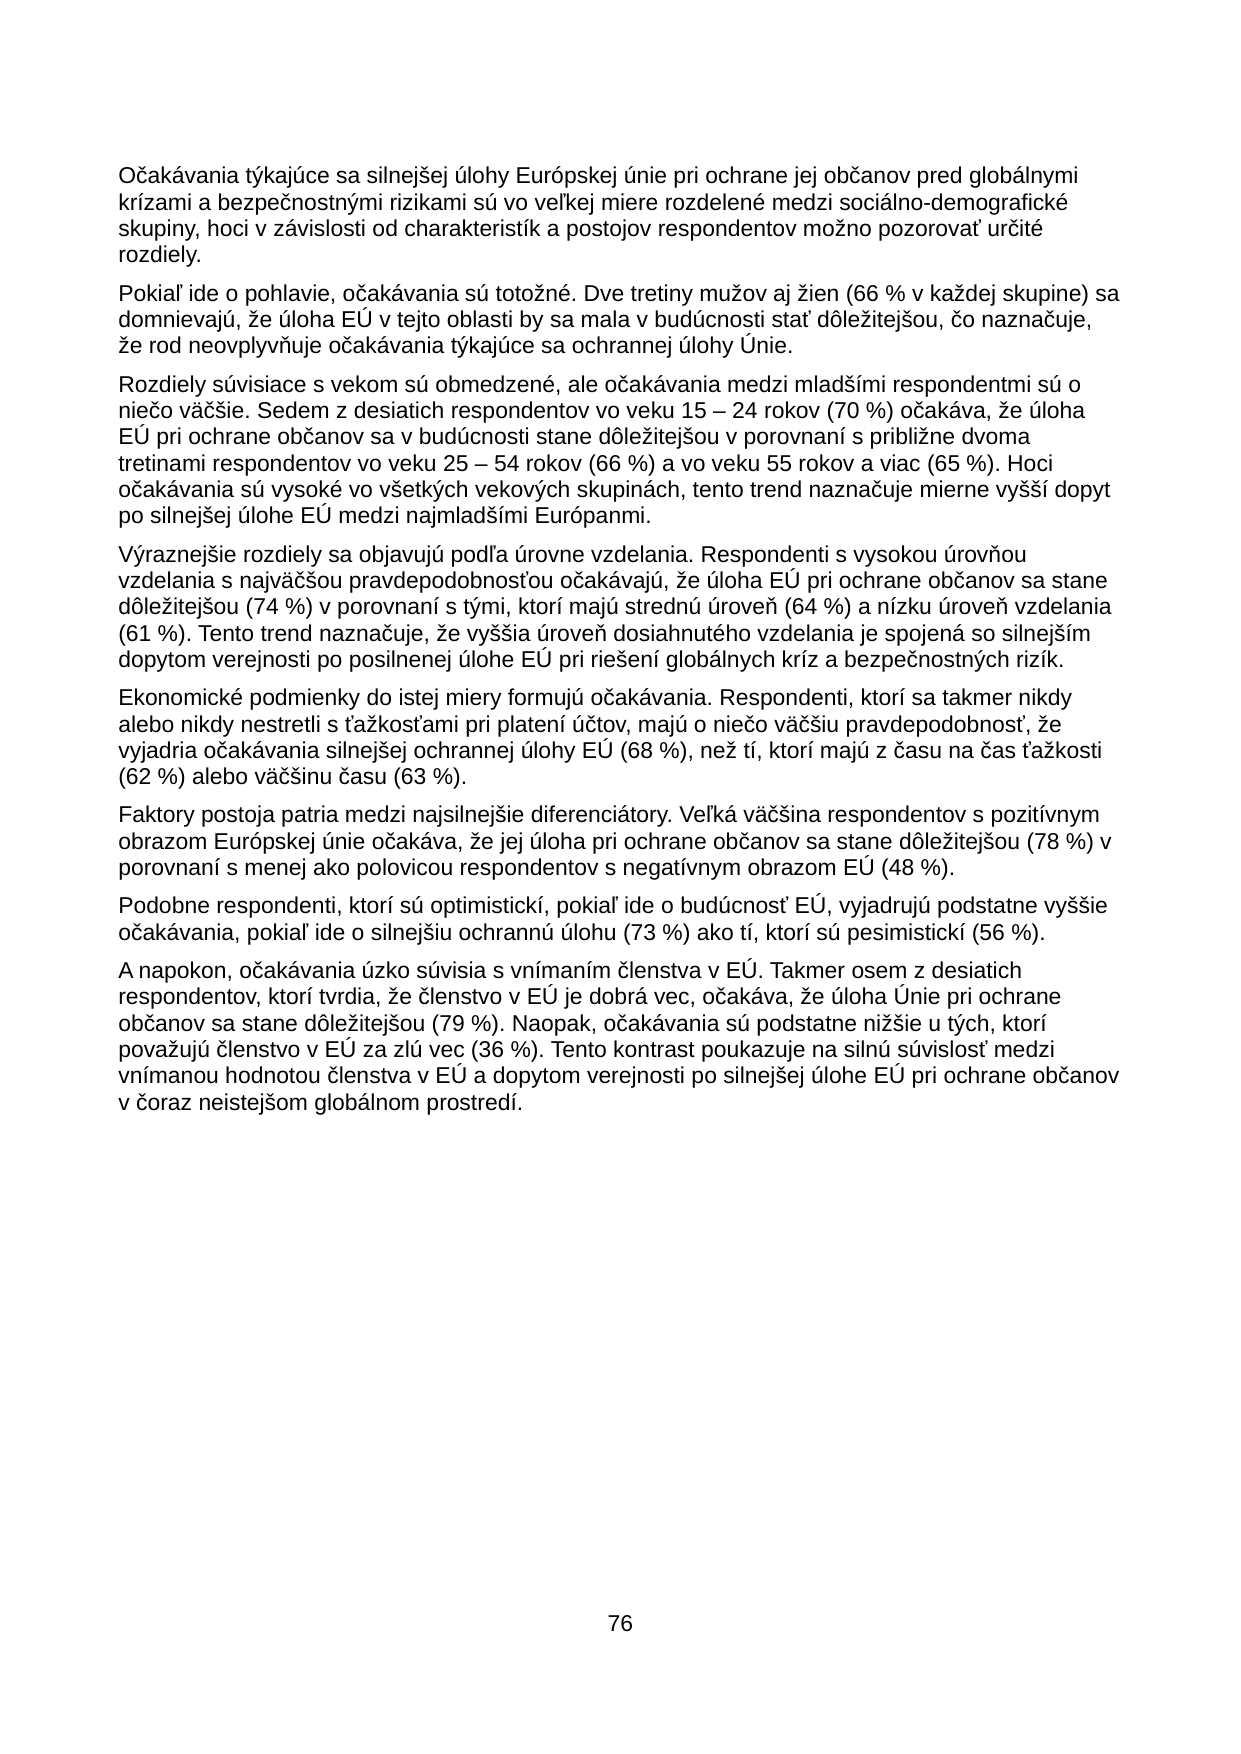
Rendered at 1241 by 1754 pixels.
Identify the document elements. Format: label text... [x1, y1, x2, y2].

text Ekonomické podmienky do istej miery formujú očakávania. Respondenti, ktorí sa takmer nikdy alebo nikdy nestretli s ťažkosťami pri platení účtov, majú o niečo väčšiu pravdepodobnosť, že vyjadria očakávania silnejšej ochrannej úlohy EÚ (68 %), než tí, ktorí majú z času na čas ťažkosti (62 %) alebo väčšinu času (63 %). [118, 684, 1122, 789]
text Faktory postoja patria medzi najsilnejšie diferenciátory. Veľká väčšina respondentov s pozitívnym obrazom Európskej únie očakáva, že jej úloha pri ochrane občanov sa stane dôležitejšou (78 %) v porovnaní s menej ako polovicou respondentov s negatívnym obrazom EÚ (48 %). [118, 801, 1122, 881]
text Pokiaľ ide o pohlavie, očakávania sú totožné. Dve tretiny mužov aj žien (66 % v každej skupine) sa domnievajú, že úloha EÚ v tejto oblasti by sa mala v budúcnosti stať dôležitejšou, čo naznačuje, že rod neovplyvňuje očakávania týkajúce sa ochrannej úlohy Únie. [118, 279, 1122, 359]
text Rozdiely súvisiace s vekom sú obmedzené, ale očakávania medzi mladšími respondentmi sú o niečo väčšie. Sedem z desiatich respondentov vo veku 15 – 24 rokov (70 %) očakáva, že úloha EÚ pri ochrane občanov sa v budúcnosti stane dôležitejšou v porovnaní s približne dvoma tretinami respondentov vo veku 25 – 54 rokov (66 %) a vo veku 55 rokov a viac (65 %). Hoci očakávania sú vysoké vo všetkých vekových skupinách, tento trend naznačuje mierne vyšší dopyt po silnejšej úlohe EÚ medzi najmladšími Európanmi. [118, 371, 1122, 529]
text A napokon, očakávania úzko súvisia s vnímaním členstva v EÚ. Takmer osem z desiatich respondentov, ktorí tvrdia, že členstvo v EÚ je dobrá vec, očakáva, že úloha Únie pri ochrane občanov sa stane dôležitejšou (79 %). Naopak, očakávania sú podstatne nižšie u tých, ktorí považujú členstvo v EÚ za zlú vec (36 %). Tento kontrast poukazuje na silnú súvislosť medzi vnímanou hodnotou členstva v EÚ a dopytom verejnosti po silnejšej úlohe EÚ pri ochrane občanov v čoraz neistejšom globálnom prostredí. [118, 957, 1122, 1115]
text Výraznejšie rozdiely sa objavujú podľa úrovne vzdelania. Respondenti s vysokou úrovňou vzdelania s najväčšou pravdepodobnosťou očakávajú, že úloha EÚ pri ochrane občanov sa stane dôležitejšou (74 %) v porovnaní s tými, ktorí majú strednú úroveň (64 %) a nízku úroveň vzdelania (61 %). Tento trend naznačuje, že vyššia úroveň dosiahnutého vzdelania je spojená so silnejším dopytom verejnosti po posilnenej úlohe EÚ pri riešení globálnych kríz a bezpečnostných rizík. [118, 541, 1122, 672]
text Podobne respondenti, ktorí sú optimistickí, pokiaľ ide o budúcnosť EÚ, vyjadrujú podstatne vyššie očakávania, pokiaľ ide o silnejšiu ochrannú úlohu (73 %) ako tí, ktorí sú pesimistickí (56 %). [118, 892, 1122, 945]
text Očakávania týkajúce sa silnejšej úlohy Európskej únie pri ochrane jej občanov pred globálnymi krízami a bezpečnostnými rizikami sú vo veľkej miere rozdelené medzi sociálno-demografické skupiny, hoci v závislosti od charakteristík a postojov respondentov možno pozorovať určité rozdiely. [118, 162, 1122, 268]
